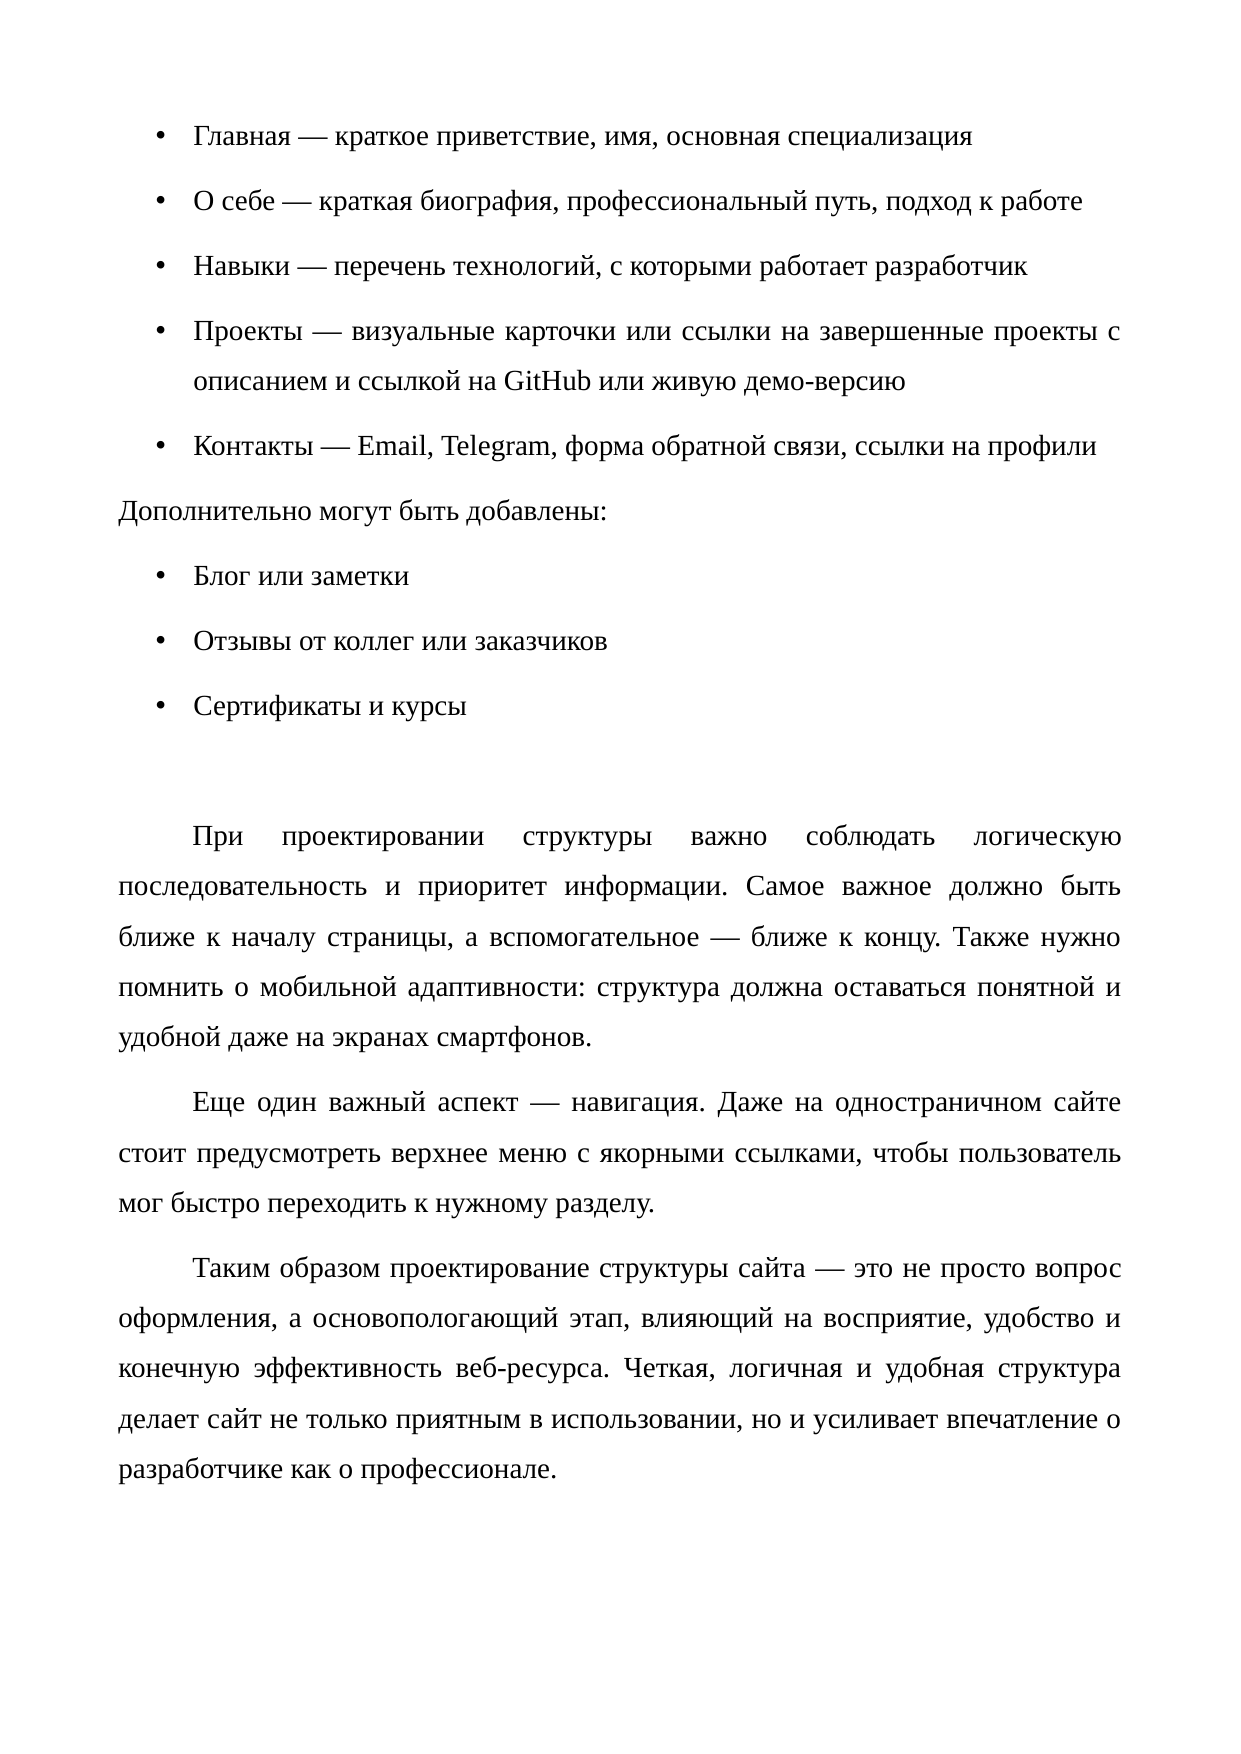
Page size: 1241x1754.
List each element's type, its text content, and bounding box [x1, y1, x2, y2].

text Еще один важный аспект — навигация. Даже на одностраничном сайте стоит предусмотреть верхнее меню с якорными ссылками, чтобы пользователь мог быстро переходить к нужному разделу. [118, 1084, 1122, 1218]
list Проекты — визуальные карточки или ссылки на завершенные проекты с описанием и ссылкой на GitHub или живую демо-версию [156, 313, 1122, 397]
list О себе — краткая биография, профессиональный путь, подход к работе [156, 183, 1122, 217]
list Навыки — перечень технологий, с которыми работает разработчик [156, 248, 1122, 282]
list Отзывы от коллег или заказчиков [156, 623, 1122, 657]
list Контакты — Email, Telegram, форма обратной связи, ссылки на профили [156, 428, 1122, 462]
list Сертификаты и курсы [156, 688, 1122, 722]
text Таким образом проектирование структуры сайта — это не просто вопрос оформления, а основопологающий этап, влияющий на восприятие, удобство и конечную эффективность веб-ресурса. Четкая, логичная и удобная структура делает сайт не только приятным в использовании, но и усиливает впечатление о разработчике как о профессионале. [118, 1250, 1122, 1485]
list Блог или заметки [156, 558, 1122, 592]
text Дополнительно могут быть добавлены: [118, 493, 1122, 527]
list Главная — краткое приветствие, имя, основная специализация [156, 118, 1122, 152]
text При проектировании структуры важно соблюдать логическую последовательность и приоритет информации. Самое важное должно быть ближе к началу страницы, а вспомогательное — ближе к концу. Также нужно помнить о мобильной адаптивности: структура должна оставаться понятной и удобной даже на экранах смартфонов. [118, 818, 1122, 1053]
